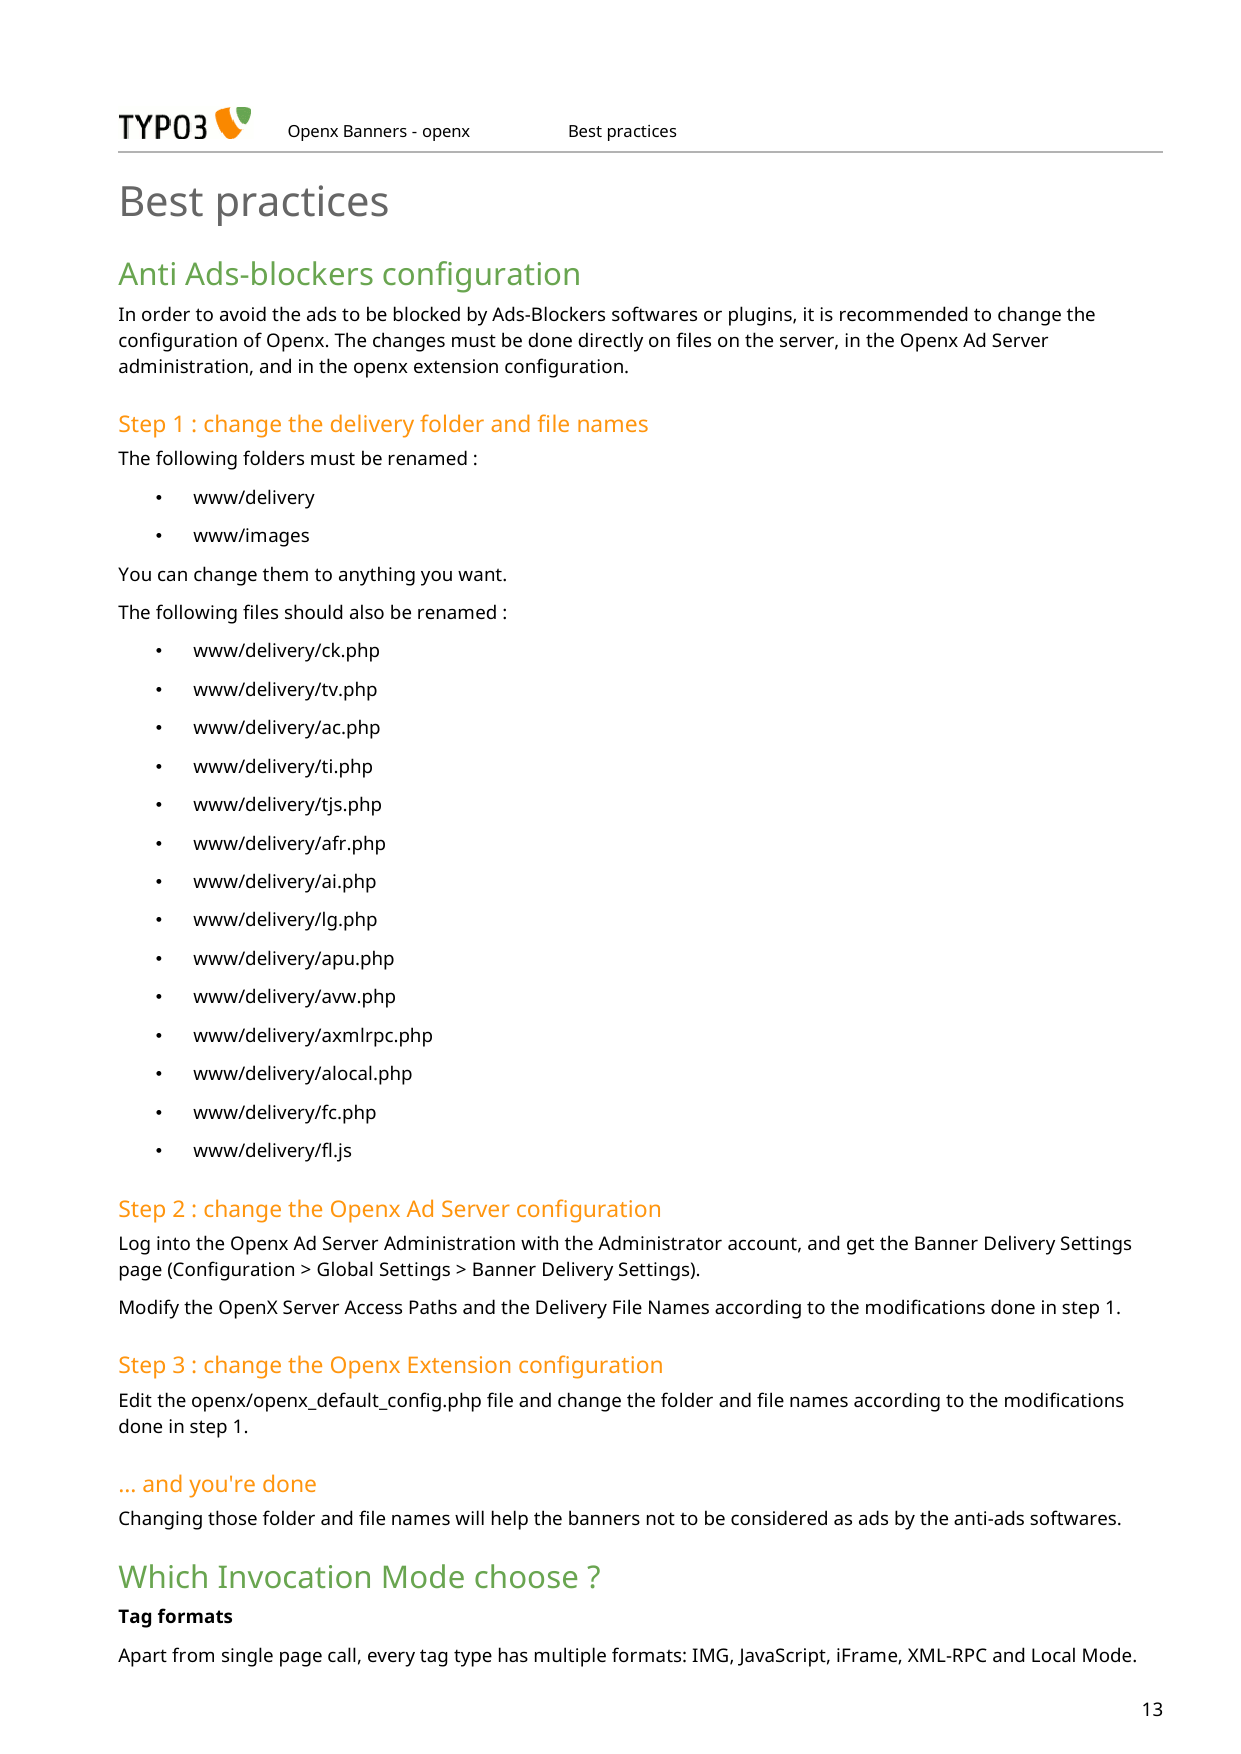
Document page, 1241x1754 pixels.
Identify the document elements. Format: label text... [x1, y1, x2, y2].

list www/delivery [156, 483, 1163, 509]
text Apart from single page call, every tag type has multiple formats: IMG, JavaScript, iFrame, XML-RPC and Local Mode. [118, 1642, 1163, 1668]
subtitle Anti Ads-blockers configuration [118, 252, 1163, 294]
subtitle Step 1 : change the delivery folder and file names [118, 408, 1163, 439]
picture [118, 106, 254, 139]
text Tag formats [118, 1603, 1163, 1629]
list www/delivery/fl.js [156, 1137, 1163, 1163]
list www/delivery/avw.php [156, 983, 1163, 1009]
list www/delivery/apu.php [156, 945, 1163, 971]
subtitle … and you're done [118, 1468, 1163, 1499]
subtitle Step 2 : change the Openx Ad Server configuration [118, 1192, 1163, 1223]
text You can change them to anything you want. [118, 560, 1163, 586]
text The following folders must be renamed : [118, 445, 1163, 471]
list www/delivery/tjs.php [156, 791, 1163, 817]
text Modify the OpenX Server Access Paths and the Delivery File Names according to the modifications done in step 1. [118, 1294, 1163, 1320]
text Edit the openx/openx_default_config.php file and change the folder and file names according to the modifications done in step 1. [118, 1386, 1163, 1438]
list www/delivery/afr.php [156, 829, 1163, 856]
list www/delivery/alocal.php [156, 1060, 1163, 1086]
list www/delivery/tv.php [156, 676, 1163, 702]
list www/delivery/lg.php [156, 906, 1163, 932]
text Changing those folder and file names will help the banners not to be considered as ads by the anti-ads softwares. [118, 1505, 1163, 1531]
subtitle Which Invocation Mode choose ? [118, 1555, 1163, 1597]
list www/images [156, 522, 1163, 548]
subtitle Best practices [118, 172, 1163, 228]
list www/delivery/ti.php [156, 753, 1163, 779]
list www/delivery/ck.php [156, 637, 1163, 663]
list www/delivery/fc.php [156, 1098, 1163, 1124]
list www/delivery/ac.php [156, 714, 1163, 740]
subtitle Step 3 : change the Openx Extension configuration [118, 1349, 1163, 1381]
text The following files should also be renamed : [118, 599, 1163, 625]
list www/delivery/ai.php [156, 868, 1163, 894]
list www/delivery/axmlrpc.php [156, 1022, 1163, 1048]
text Log into the Openx Ad Server Administration with the Administrator account, and get the Banner Delivery Settings page (Configuration > Global Settings > Banner Delivery Settings). [118, 1229, 1163, 1282]
text In order to avoid the ads to be blocked by Ads-Blockers softwares or plugins, it is recommended to change the configuration of Openx. The changes must be done directly on files on the server, in the Openx Ad Server administration, and in the openx extension configuration. [118, 301, 1163, 379]
